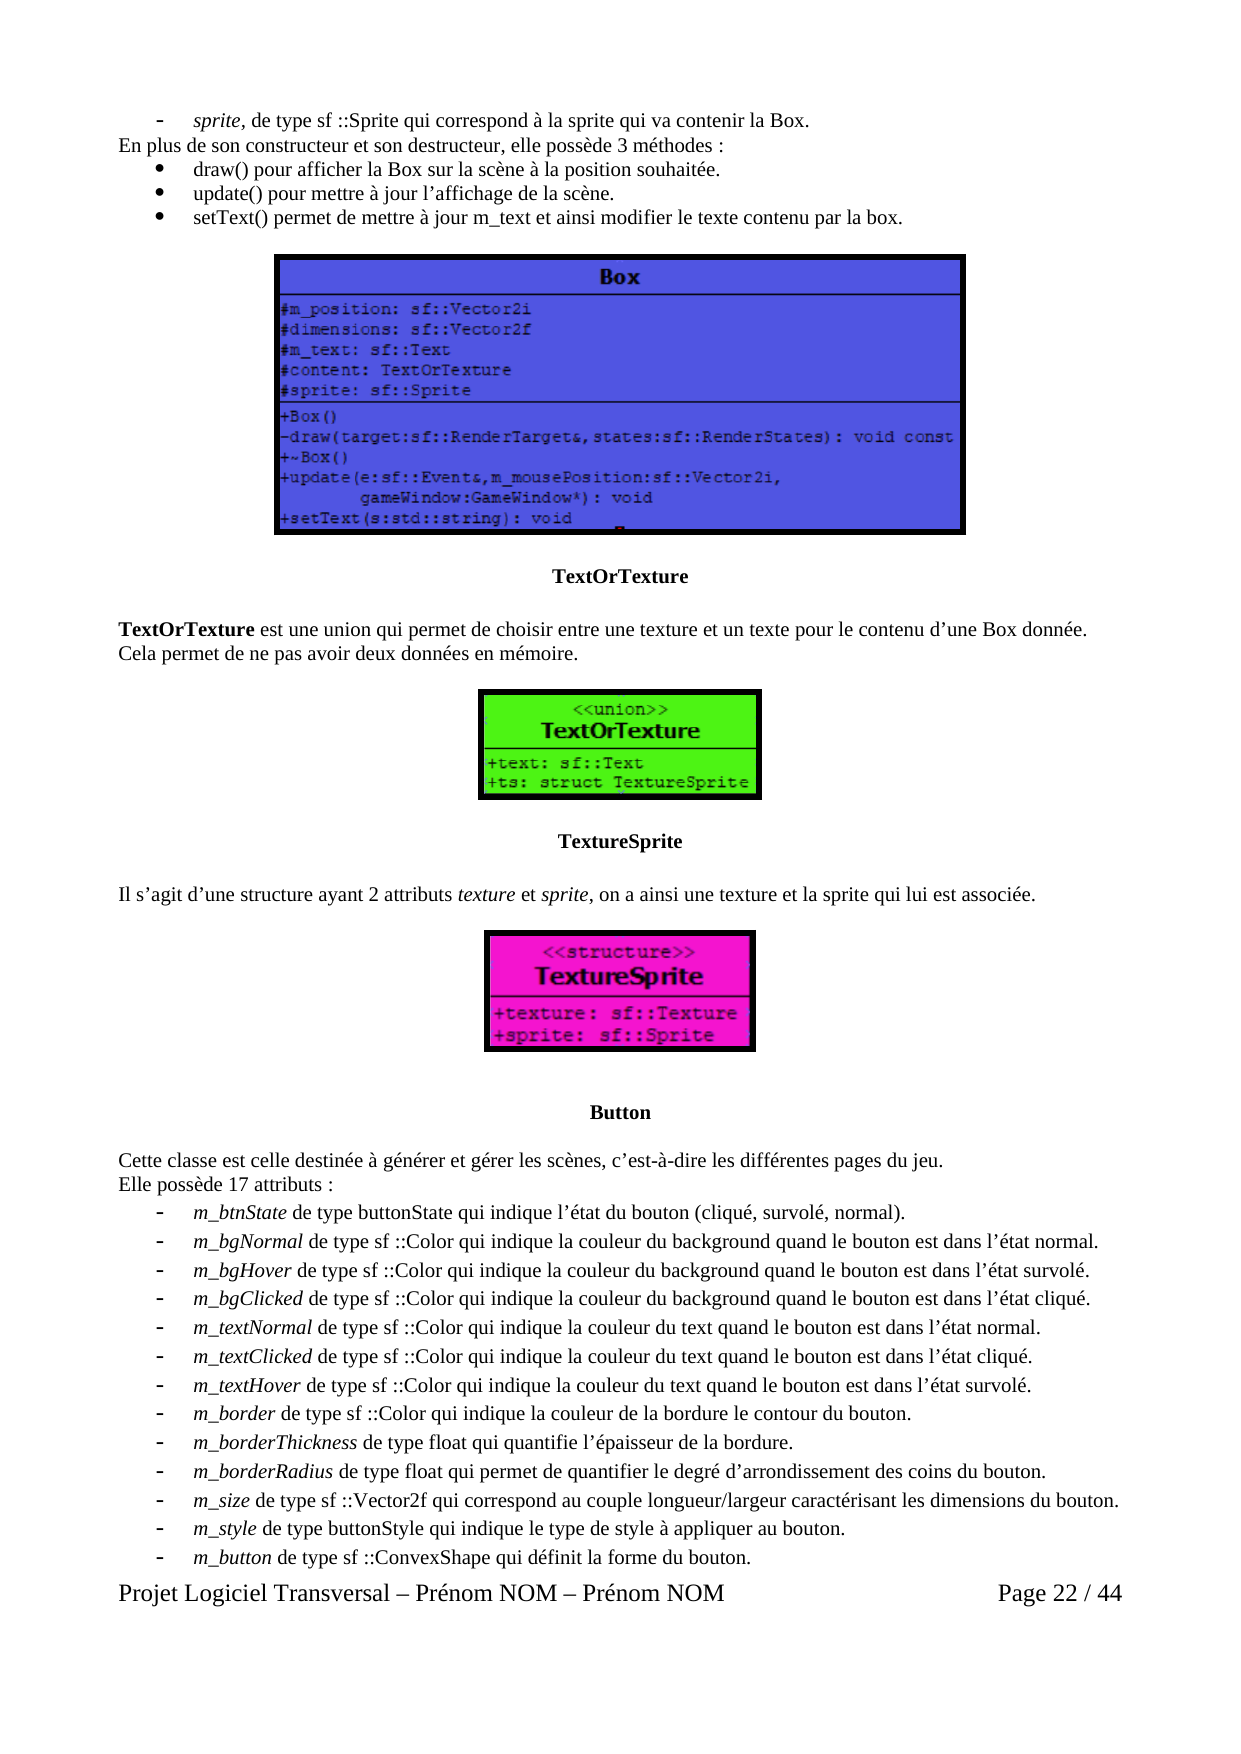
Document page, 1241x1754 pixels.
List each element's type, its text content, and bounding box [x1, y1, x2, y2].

text TextOrTexture [118, 564, 1122, 588]
text Elle possède 17 attributs : [118, 1172, 1122, 1196]
list m_bgHover de type sf ::Color qui indique la couleur du background quand le bouton est dans l’état survolé. [156, 1254, 1122, 1282]
text Button [118, 1100, 1122, 1124]
list m_textNormal de type sf ::Color qui indique la couleur du text quand le bouton est dans l’état normal. [156, 1311, 1122, 1340]
text En plus de son constructeur et son destructeur, elle possède 3 méthodes : [118, 132, 1122, 157]
text TextureSprite [118, 829, 1122, 853]
list m_border de type sf ::Color qui indique la couleur de la bordure le contour du bouton. [156, 1397, 1122, 1426]
list m_button de type sf ::ConvexShape qui définit la forme du bouton. [156, 1541, 1122, 1570]
list draw() pour afficher la Box sur la scène à la position souhaitée. [156, 157, 1122, 181]
list m_style de type buttonStyle qui indique le type de style à appliquer au bouton. [156, 1512, 1122, 1541]
list m_borderThickness de type float qui quantifie l’épaisseur de la bordure. [156, 1426, 1122, 1455]
text TextOrTexture est une union qui permet de choisir entre une texture et un texte pour le contenu d’une Box donnée. Cela permet de ne pas avoir deux données en mémoire. [118, 617, 1122, 665]
list m_btnState de type buttonState qui indique l’état du bouton (cliqué, survolé, normal). [156, 1196, 1122, 1225]
list m_borderRadius de type float qui permet de quantifier le degré d’arrondissement des coins du bouton. [156, 1455, 1122, 1484]
list m_size de type sf ::Vector2f qui correspond au couple longueur/largeur caractérisant les dimensions du bouton. [156, 1484, 1122, 1512]
list setText() permet de mettre à jour m_text et ainsi modifier le texte contenu par la box. [156, 205, 1122, 230]
list m_textClicked de type sf ::Color qui indique la couleur du text quand le bouton est dans l’état cliqué. [156, 1340, 1122, 1369]
text Cette classe est celle destinée à générer et gérer les scènes, c’est-à-dire les différentes pages du jeu. [118, 1148, 1122, 1172]
list update() pour mettre à jour l’affichage de la scène. [156, 181, 1122, 205]
list sprite, de type sf ::Sprite qui correspond à la sprite qui va contenir la Box. [156, 104, 1122, 132]
list m_textHover de type sf ::Color qui indique la couleur du text quand le bouton est dans l’état survolé. [156, 1369, 1122, 1397]
text Il s’agit d’une structure ayant 2 attributs texture et sprite, on a ainsi une texture et la sprite qui lui est associée. [118, 882, 1122, 906]
list m_bgClicked de type sf ::Color qui indique la couleur du background quand le bouton est dans l’état cliqué. [156, 1282, 1122, 1311]
list m_bgNormal de type sf ::Color qui indique la couleur du background quand le bouton est dans l’état normal. [156, 1225, 1122, 1254]
